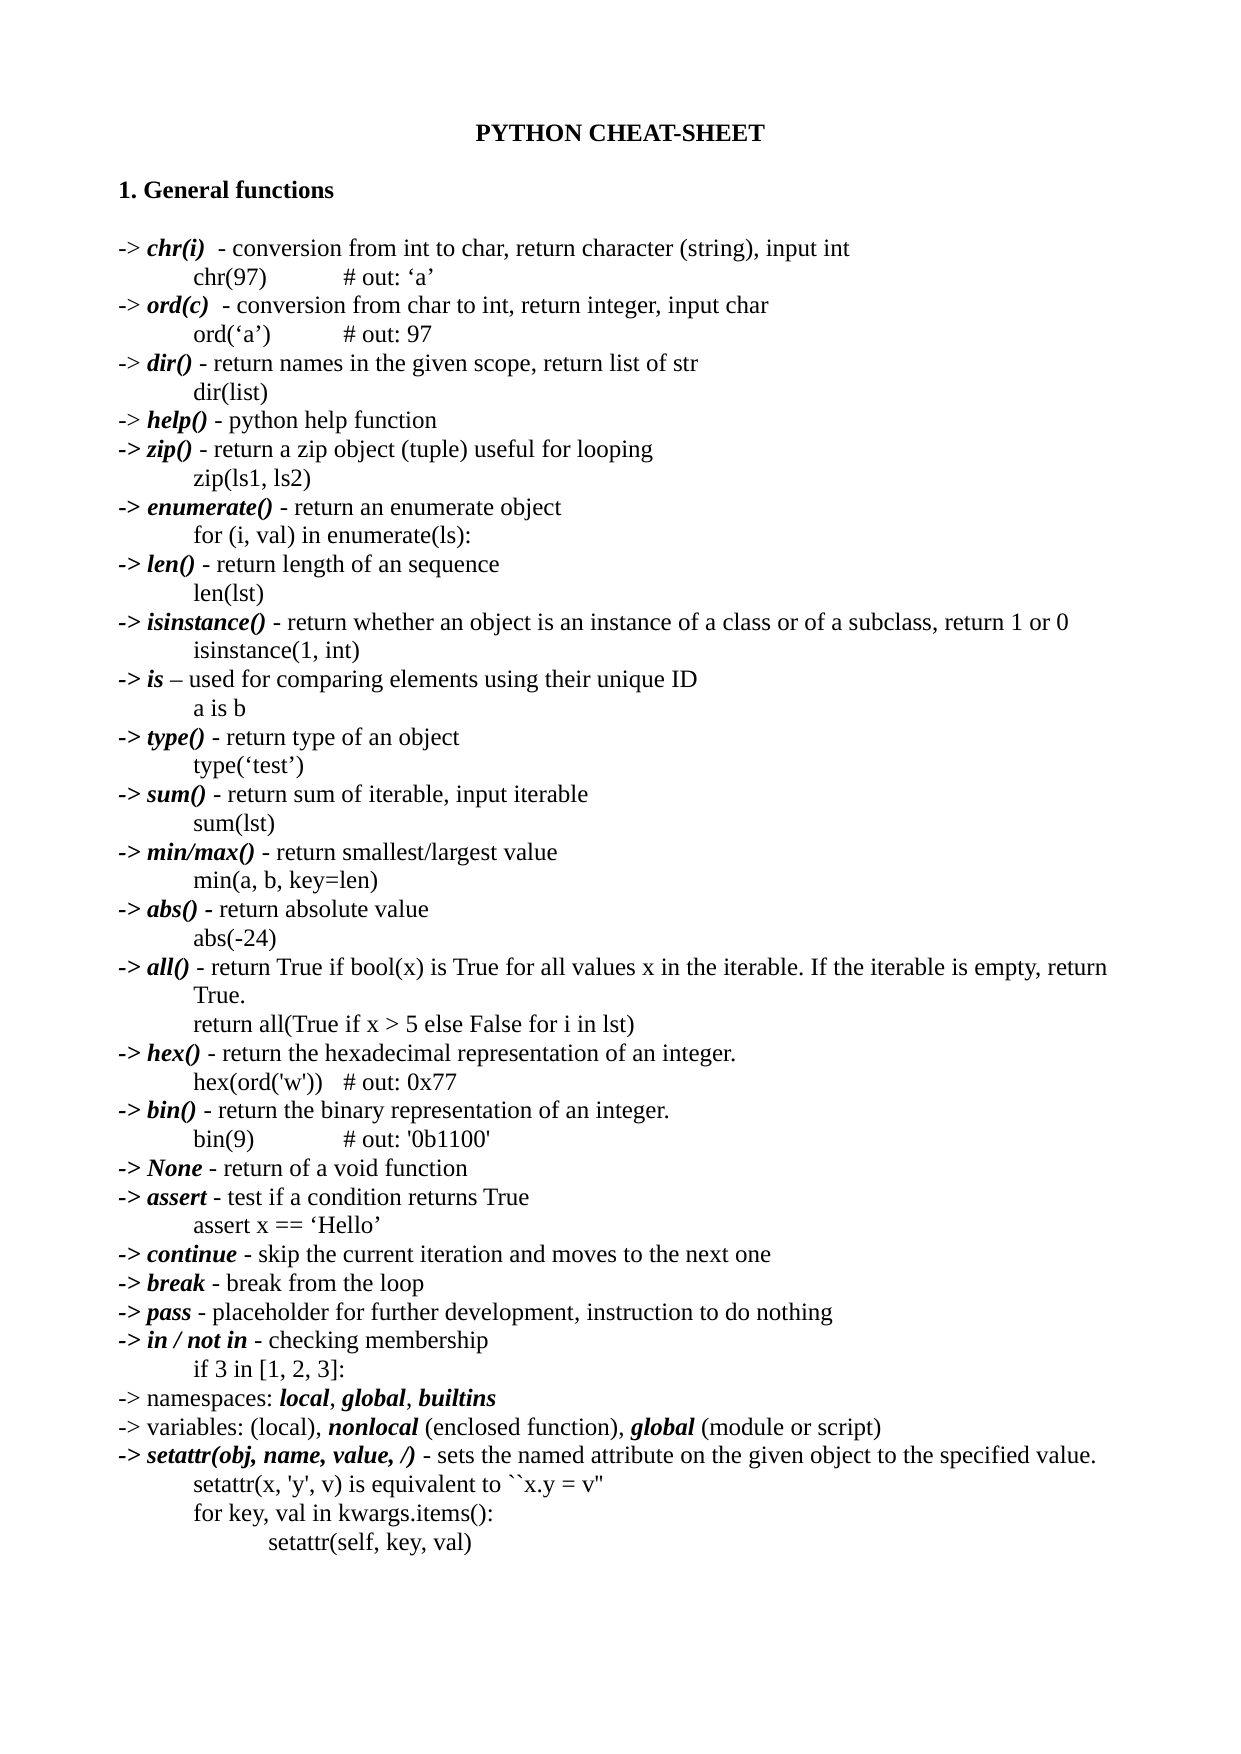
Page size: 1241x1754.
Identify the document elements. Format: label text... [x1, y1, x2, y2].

text -> zip() - return a zip object (tuple) useful for looping [118, 434, 1122, 463]
text for (i, val) in enumerate(ls): [118, 521, 1122, 549]
text -> type() - return type of an object [118, 722, 1122, 751]
text abs(-24) [118, 923, 1122, 952]
text -> assert - test if a condition returns True [118, 1182, 1122, 1211]
text -> variables: (local), nonlocal (enclosed function), global (module or script) [118, 1412, 1122, 1441]
text -> continue - skip the current iteration and moves to the next one [118, 1239, 1122, 1268]
text return all(True if x > 5 else False for i in lst) [118, 1009, 1122, 1038]
text -> help() - python help function [118, 406, 1122, 434]
text -> isinstance() - return whether an object is an instance of a class or of a subclass, return 1 or 0 [118, 607, 1122, 636]
text -> len() - return length of an sequence [118, 549, 1122, 578]
text zip(ls1, ls2) [118, 463, 1122, 492]
text -> enumerate() - return an enumerate object [118, 492, 1122, 521]
text -> min/max() - return smallest/largest value [118, 837, 1122, 866]
text if 3 in [1, 2, 3]: [118, 1354, 1122, 1383]
text hex(ord('w')) # out: 0x77 [118, 1067, 1122, 1096]
text PYTHON CHEAT-SHEET [118, 118, 1122, 147]
text -> dir() - return names in the given scope, return list of str [118, 348, 1122, 377]
text -> in / not in - checking membership [118, 1326, 1122, 1354]
text assert x == ‘Hello’ [118, 1211, 1122, 1239]
text -> pass - placeholder for further development, instruction to do nothing [118, 1297, 1122, 1326]
text -> break - break from the loop [118, 1268, 1122, 1297]
text -> ord(c) - conversion from char to int, return integer, input char [118, 291, 1122, 319]
text 1. General functions [118, 176, 1122, 204]
text isinstance(1, int) [118, 636, 1122, 664]
text chr(97) # out: ‘a’ [118, 262, 1122, 291]
text -> sum() - return sum of iterable, input iterable [118, 779, 1122, 808]
text -> chr(i) - conversion from int to char, return character (string), input int [118, 233, 1122, 262]
text a is b [118, 693, 1122, 722]
text -> abs() - return absolute value [118, 894, 1122, 923]
text len(lst) [118, 578, 1122, 607]
text -> None - return of a void function [118, 1153, 1122, 1182]
text min(a, b, key=len) [118, 866, 1122, 894]
text for key, val in kwargs.items(): setattr(self, key, val) [118, 1498, 1122, 1556]
text sum(lst) [118, 808, 1122, 837]
text bin(9) # out: '0b1100' [118, 1124, 1122, 1153]
text ord(‘a’) # out: 97 [118, 319, 1122, 348]
text dir(list) [118, 377, 1122, 406]
text -> setattr(obj, name, value, /) - sets the named attribute on the given object to the specified value. setattr(x, 'y', v) is equivalent to ``x.y = v'' [118, 1441, 1122, 1498]
text type(‘test’) [118, 751, 1122, 779]
text -> all() - return True if bool(x) is True for all values x in the iterable. If the iterable is empty, return True. [118, 952, 1122, 1009]
text -> bin() - return the binary representation of an integer. [118, 1096, 1122, 1124]
text -> hex() - return the hexadecimal representation of an integer. [118, 1038, 1122, 1067]
text -> namespaces: local, global, builtins [118, 1383, 1122, 1412]
text -> is – used for comparing elements using their unique ID [118, 664, 1122, 693]
